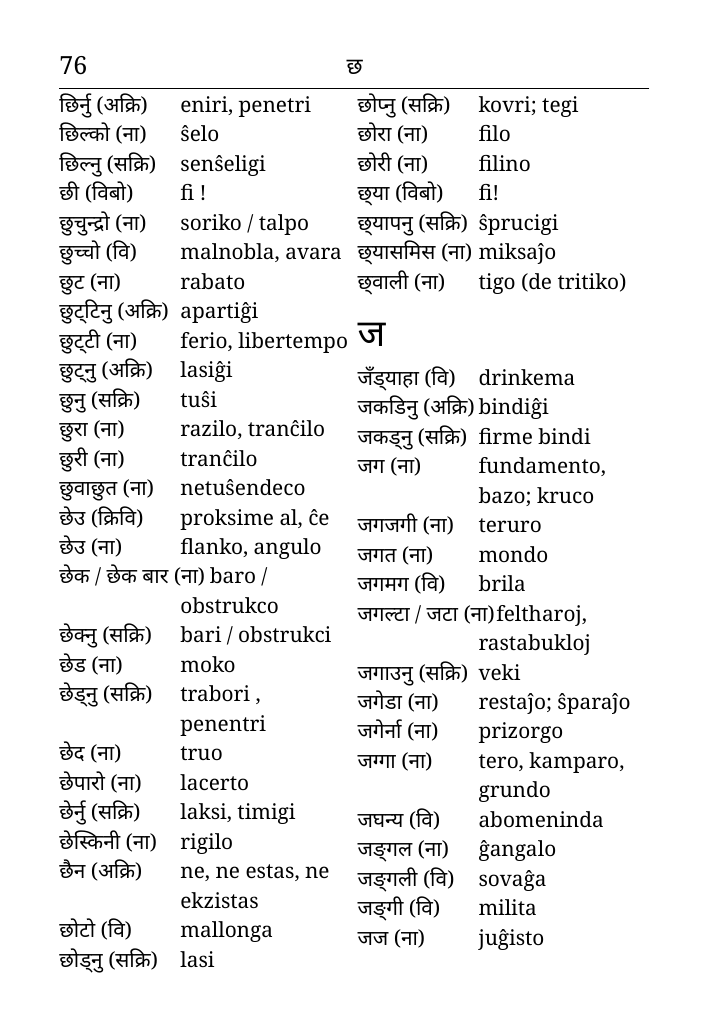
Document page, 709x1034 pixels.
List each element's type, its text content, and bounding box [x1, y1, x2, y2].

text जकडिनु (अक्रि) bindiĝi [357, 391, 649, 421]
text जगेर्ना (ना) prizorgo [357, 715, 649, 745]
text जङ्गल (ना) ĝangalo [357, 833, 649, 863]
text छुट (ना) rabato [59, 266, 351, 295]
text जगजगी (ना) teruro [357, 509, 649, 538]
text छेक्नु (सक्रि) bari / obstrukci [59, 619, 351, 649]
text जङ्गली (वि) sovaĝa [357, 863, 649, 892]
text जगाउनु (सक्रि) veki [357, 656, 649, 686]
text छ्यासमिस (ना) miksaĵo [357, 236, 649, 266]
text छुट्टी (ना) ferio, libertempo [59, 324, 351, 354]
text जघन्य (वि) abomeninda [357, 804, 649, 833]
text छेक / छेक बार (ना) baro / obstrukco [59, 560, 351, 619]
text जङ्गी (वि) milita [357, 892, 649, 922]
text छिर्नु (अक्रि) eniri, penetri [59, 89, 351, 118]
text छैन (अक्रि) ne, ne estas, ne ekzistas [59, 855, 351, 914]
text छेपारो (ना) lacerto [59, 767, 351, 796]
text छेस्किनी (ना) rigilo [59, 826, 351, 855]
text जग (ना) fundamento, bazo; kruco [357, 450, 649, 509]
text छिल्को (ना) ŝelo [59, 118, 351, 148]
text छुरा (ना) razilo, tranĉilo [59, 413, 351, 442]
text छ्‌वाली (ना) tigo (de tritiko) [357, 266, 649, 295]
text छ्यापनु (सक्रि) ŝprucigi [357, 207, 649, 236]
text जँड्याहा (वि) drinkema [357, 362, 649, 391]
text छेद (ना) truo [59, 737, 351, 767]
text छिल्नु (सक्रि) senŝeligi [59, 148, 351, 177]
text जगल्टा / जटा (ना) feltharoj, rastabukloj [357, 597, 649, 656]
text जग्गा (ना) tero, kamparo, grundo [357, 745, 649, 804]
text छेर्नु (सक्रि) laksi, timigi [59, 796, 351, 826]
text जगेडा (ना) restaĵo; ŝparaĵo [357, 686, 649, 715]
text छी (विबो) fi ! [59, 177, 351, 207]
text छुरी (ना) tranĉilo [59, 442, 351, 472]
text छोड्नु (सक्रि) lasi [59, 943, 351, 973]
text छेउ (ना) flanko, angulo [59, 531, 351, 560]
text छोरा (ना) filo [357, 118, 649, 148]
text जज (ना) juĝisto [357, 922, 649, 951]
text छोप्नु (सक्रि) kovri; tegi [357, 89, 649, 118]
subtitle ज [357, 313, 649, 362]
text छुट्टिनु (अक्रि) apartiĝi [59, 295, 351, 324]
text छुनु (सक्रि) tuŝi [59, 383, 351, 413]
text छोरी (ना) filino [357, 148, 649, 177]
text जगत (ना) mondo [357, 538, 649, 568]
text छुट्नु (अक्रि) lasiĝi [59, 354, 351, 383]
text छ्या (विबो) fi! [357, 177, 649, 207]
text छेउ (क्रिवि) proksime al, ĉe [59, 501, 351, 531]
text जगमग (वि) brila [357, 568, 649, 597]
text छुच्चो (वि) malnobla, avara [59, 236, 351, 266]
text छुचुन्द्रो (ना) soriko / talpo [59, 207, 351, 236]
text छुवाछुत (ना) netuŝendeco [59, 472, 351, 501]
text छोटो (वि) mallonga [59, 914, 351, 943]
text छेड (ना) moko [59, 649, 351, 678]
text जकड्नु (सक्रि) firme bindi [357, 421, 649, 450]
text छेड्नु (सक्रि) trabori , penentri [59, 678, 351, 737]
